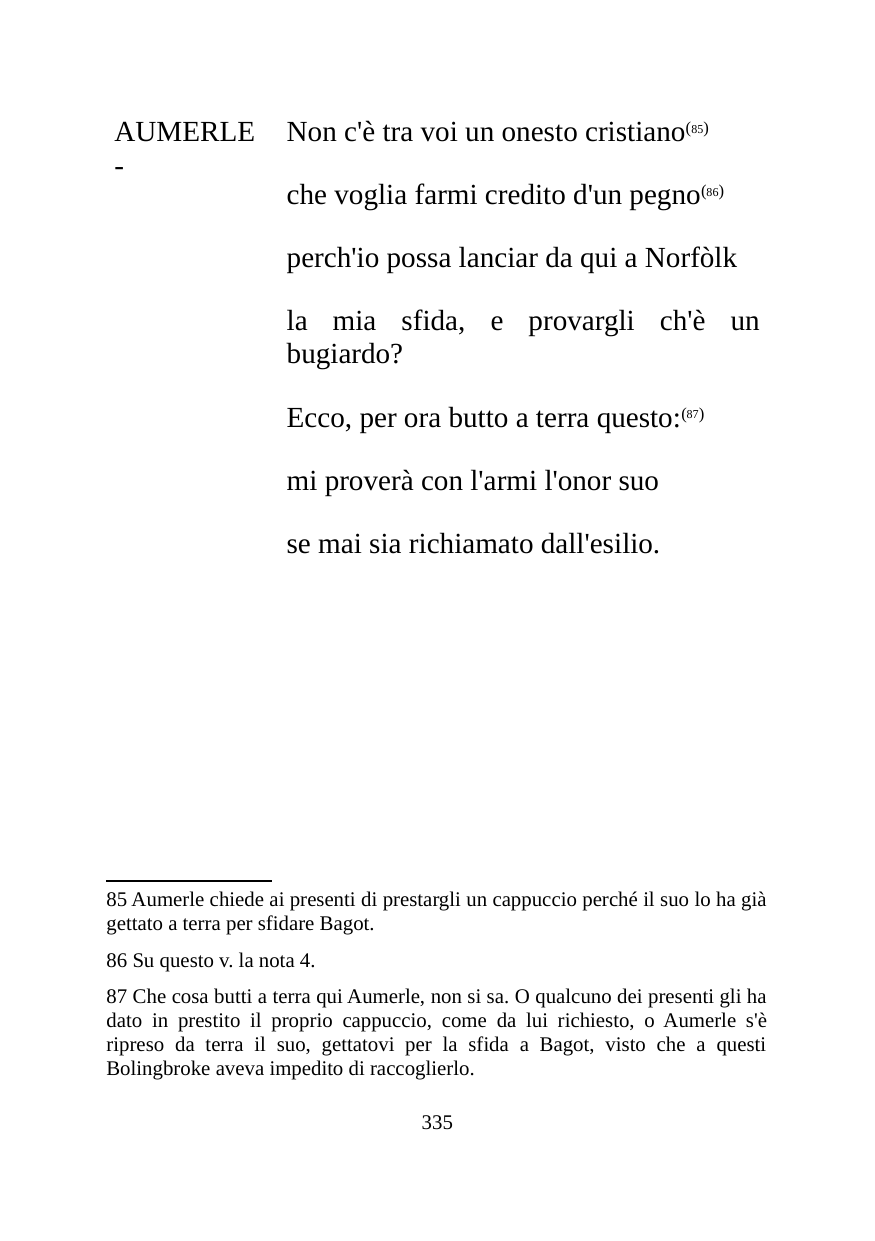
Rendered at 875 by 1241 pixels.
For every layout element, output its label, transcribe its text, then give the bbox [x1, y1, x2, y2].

table_cell AUMERLE - [106, 106, 279, 659]
table_cell Non c'è tra voi un onesto cristiano() che voglia farmi credito d'un pegno() perch'io possa lanciar da qui a Norfòlk la mia sfida, e provargli ch'è un bugiardo? Ecco, per ora butto a terra questo:() mi proverà con l'armi l'onor suo se mai sia richiamato dall'esilio. [279, 106, 768, 659]
